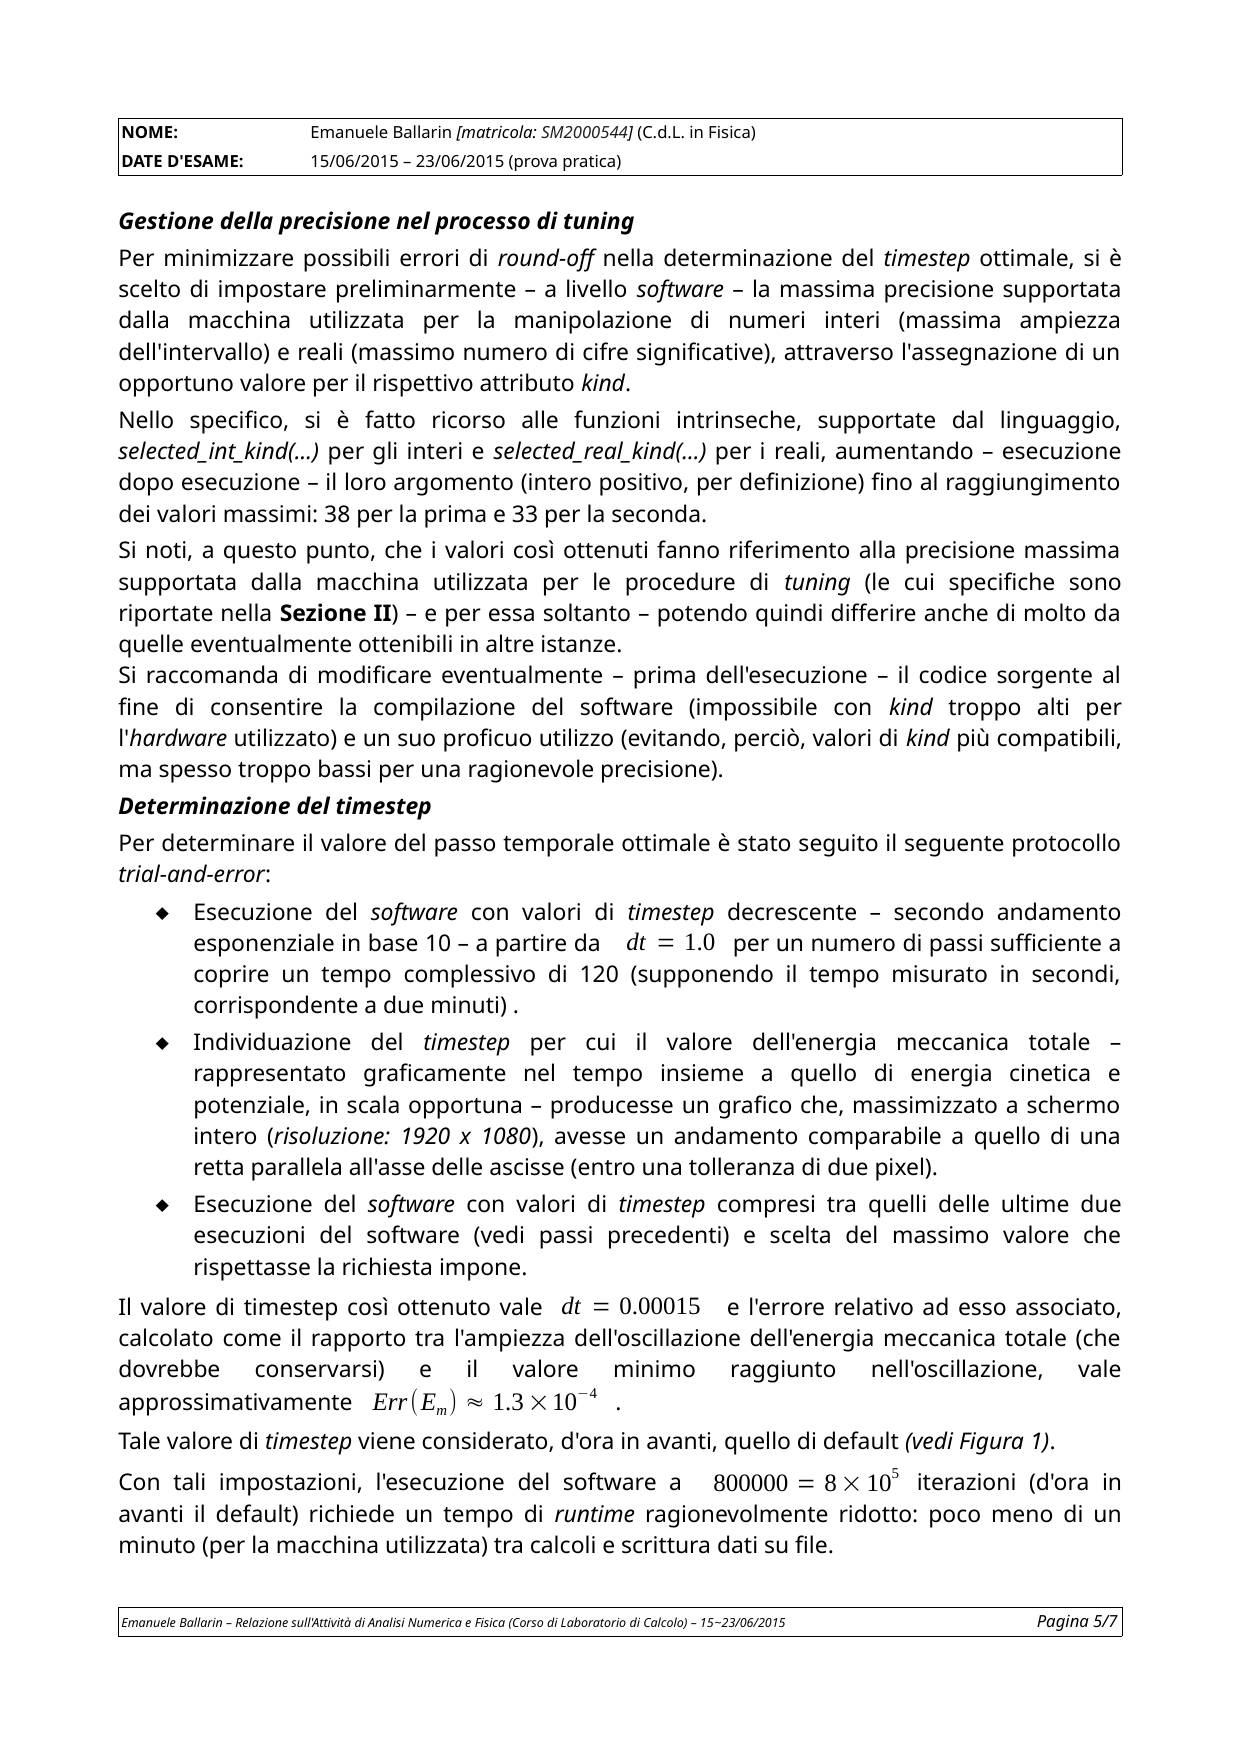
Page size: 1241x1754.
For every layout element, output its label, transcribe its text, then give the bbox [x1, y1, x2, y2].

text Determinazione del timestep [118, 790, 1122, 821]
text Con tali impostazioni, l'esecuzione del software a iterazioni (d'ora in avanti il default) richiede un tempo di runtime ragionevolmente ridotto: poco meno di un minuto (per la macchina utilizzata) tra calcoli e scrittura dati su file. [118, 1465, 1122, 1560]
text Gestione della precisione nel processo di tuning [118, 205, 1122, 236]
text Il valore di timestep così ottenuto vale e l'errore relativo ad esso associato, calcolato come il rapporto tra l'ampiezza dell'oscillazione dell'energia meccanica totale (che dovrebbe conservarsi) e il valore minimo raggiunto nell'oscillazione, vale approssimativamente. [118, 1290, 1122, 1419]
text Nello specifico, si è fatto ricorso alle funzioni intrinseche, supportate dal linguaggio, selected_int_kind(...) per gli interi e selected_real_kind(...) per i reali, aumentando – esecuzione dopo esecuzione – il loro argomento (intero positivo, per definizione) fino al raggiungimento dei valori massimi: 38 per la prima e 33 per la seconda. [118, 404, 1122, 529]
text Tale valore di timestep viene considerato, d'ora in avanti, quello di default (vedi Figura 1). [118, 1425, 1122, 1456]
text Per minimizzare possibili errori di round-off nella determinazione del timestep ottimale, si è scelto di impostare preliminarmente – a livello software – la massima precisione supportata dalla macchina utilizzata per la manipolazione di numeri interi (massima ampiezza dell'intervallo) e reali (massimo numero di cifre significative), attraverso l'assegnazione di un opportuno valore per il rispettivo attributo kind. [118, 242, 1122, 398]
list Esecuzione del software con valori di timestep decrescente – secondo andamento esponenziale in base 10 – a partire da per un numero di passi sufficiente a coprire un tempo complessivo di 120 (supponendo il tempo misurato in secondi, corrispondente a due minuti) . [156, 895, 1122, 1020]
list Individuazione del timestep per cui il valore dell'energia meccanica totale – rappresentato graficamente nel tempo insieme a quello di energia cinetica e potenziale, in scala opportuna – producesse un grafico che, massimizzato a schermo intero (risoluzione: 1920 x 1080), avesse un andamento comparabile a quello di una retta parallela all'asse delle ascisse (entro una tolleranza di due pixel). [156, 1026, 1122, 1182]
text Per determinare il valore del passo temporale ottimale è stato seguito il seguente protocollo trial-and-error: [118, 827, 1122, 890]
list Esecuzione del software con valori di timestep compresi tra quelli delle ultime due esecuzioni del software (vedi passi precedenti) e scelta del massimo valore che rispettasse la richiesta impone. [156, 1188, 1122, 1282]
text Si noti, a questo punto, che i valori così ottenuti fanno riferimento alla precisione massima supportata dalla macchina utilizzata per le procedure di tuning (le cui specifiche sono riportate nella Sezione II) – e per essa soltanto – potendo quindi differire anche di molto da quelle eventualmente ottenibili in altre istanze. [118, 534, 1122, 659]
text Si raccomanda di modificare eventualmente – prima dell'esecuzione – il codice sorgente al fine di consentire la compilazione del software (impossibile con kind troppo alti per l'hardware utilizzato) e un suo proficuo utilizzo (evitando, perciò, valori di kind più compatibili, ma spesso troppo bassi per una ragionevole precisione). [118, 659, 1122, 784]
